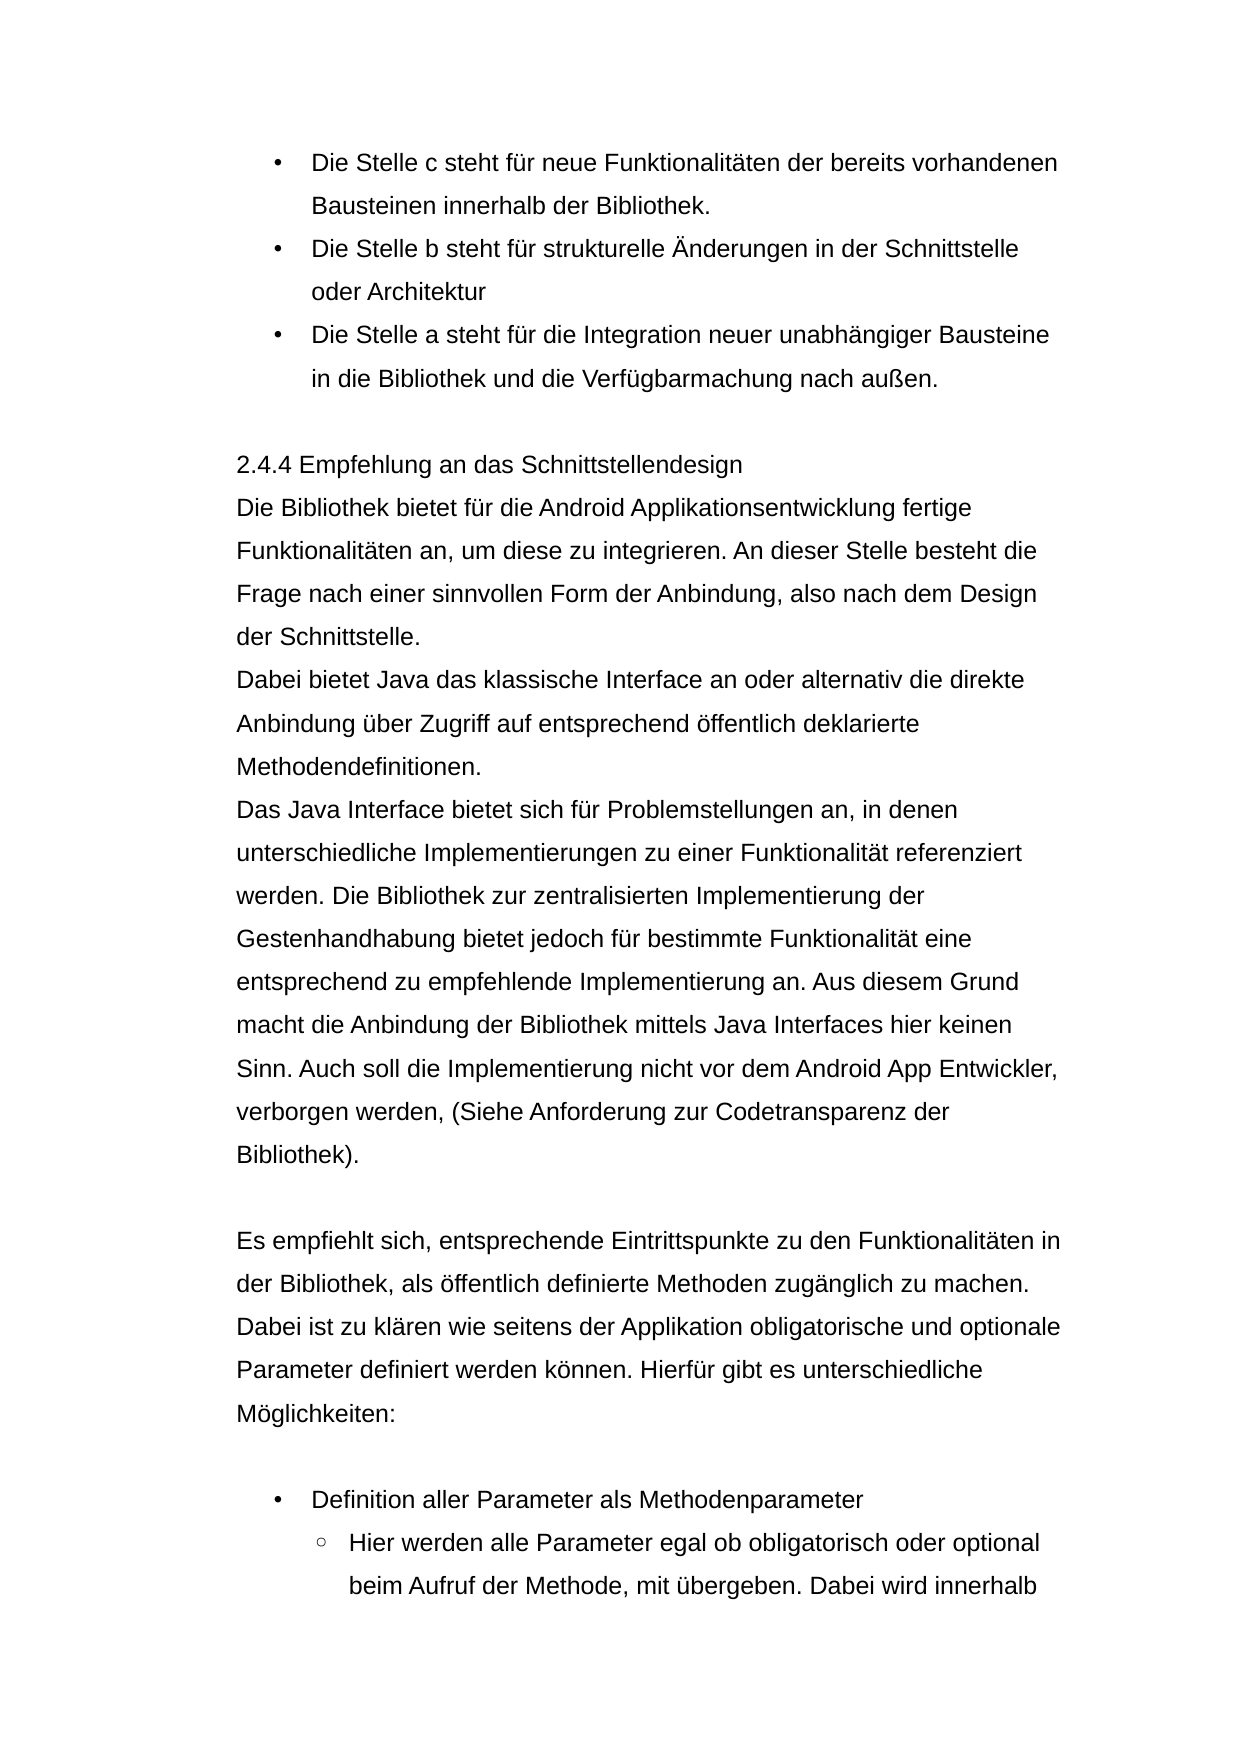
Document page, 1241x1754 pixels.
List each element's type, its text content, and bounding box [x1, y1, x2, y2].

list Definition aller Parameter als Methodenparameter [274, 1485, 1063, 1514]
text Dabei bietet Java das klassische Interface an oder alternativ die direkte Anbindung über Zugriff auf entsprechend öffentlich deklarierte Methodendefinitionen. [236, 665, 1063, 780]
text Dabei ist zu klären wie seitens der Applikation obligatorische und optionale Parameter definiert werden können. Hierfür gibt es unterschiedliche Möglichkeiten: [236, 1312, 1063, 1427]
text Es empfiehlt sich, entsprechende Eintrittspunkte zu den Funktionalitäten in der Bibliothek, als öffentlich definierte Methoden zugänglich zu machen. [236, 1226, 1063, 1298]
list Die Stelle b steht für strukturelle Änderungen in der Schnittstelle oder Architektur [274, 234, 1063, 306]
list Die Stelle c steht für neue Funktionalitäten der bereits vorhandenen Bausteinen innerhalb der Bibliothek. [274, 148, 1063, 219]
text Das Java Interface bietet sich für Problemstellungen an, in denen unterschiedliche Implementierungen zu einer Funktionalität referenziert werden. Die Bibliothek zur zentralisierten Implementierung der Gestenhandhabung bietet jedoch für bestimmte Funktionalität eine entsprechend zu empfehlende Implementierung an. Aus diesem Grund macht die Anbindung der Bibliothek mittels Java Interfaces hier keinen Sinn. Auch soll die Implementierung nicht vor dem Android App Entwickler, verborgen werden, (Siehe Anforderung zur Codetransparenz der Bibliothek). [236, 795, 1063, 1168]
text 2.4.4 Empfehlung an das Schnittstellendesign [236, 450, 1063, 478]
list Hier werden alle Parameter egal ob obligatorisch oder optional beim Aufruf der Methode, mit übergeben. Dabei wird innerhalb [311, 1528, 1063, 1600]
text Die Bibliothek bietet für die Android Applikationsentwicklung fertige Funktionalitäten an, um diese zu integrieren. An dieser Stelle besteht die Frage nach einer sinnvollen Form der Anbindung, also nach dem Design der Schnittstelle. [236, 493, 1063, 651]
list Die Stelle a steht für die Integration neuer unabhängiger Bausteine in die Bibliothek und die Verfügbarmachung nach außen. [274, 320, 1063, 392]
